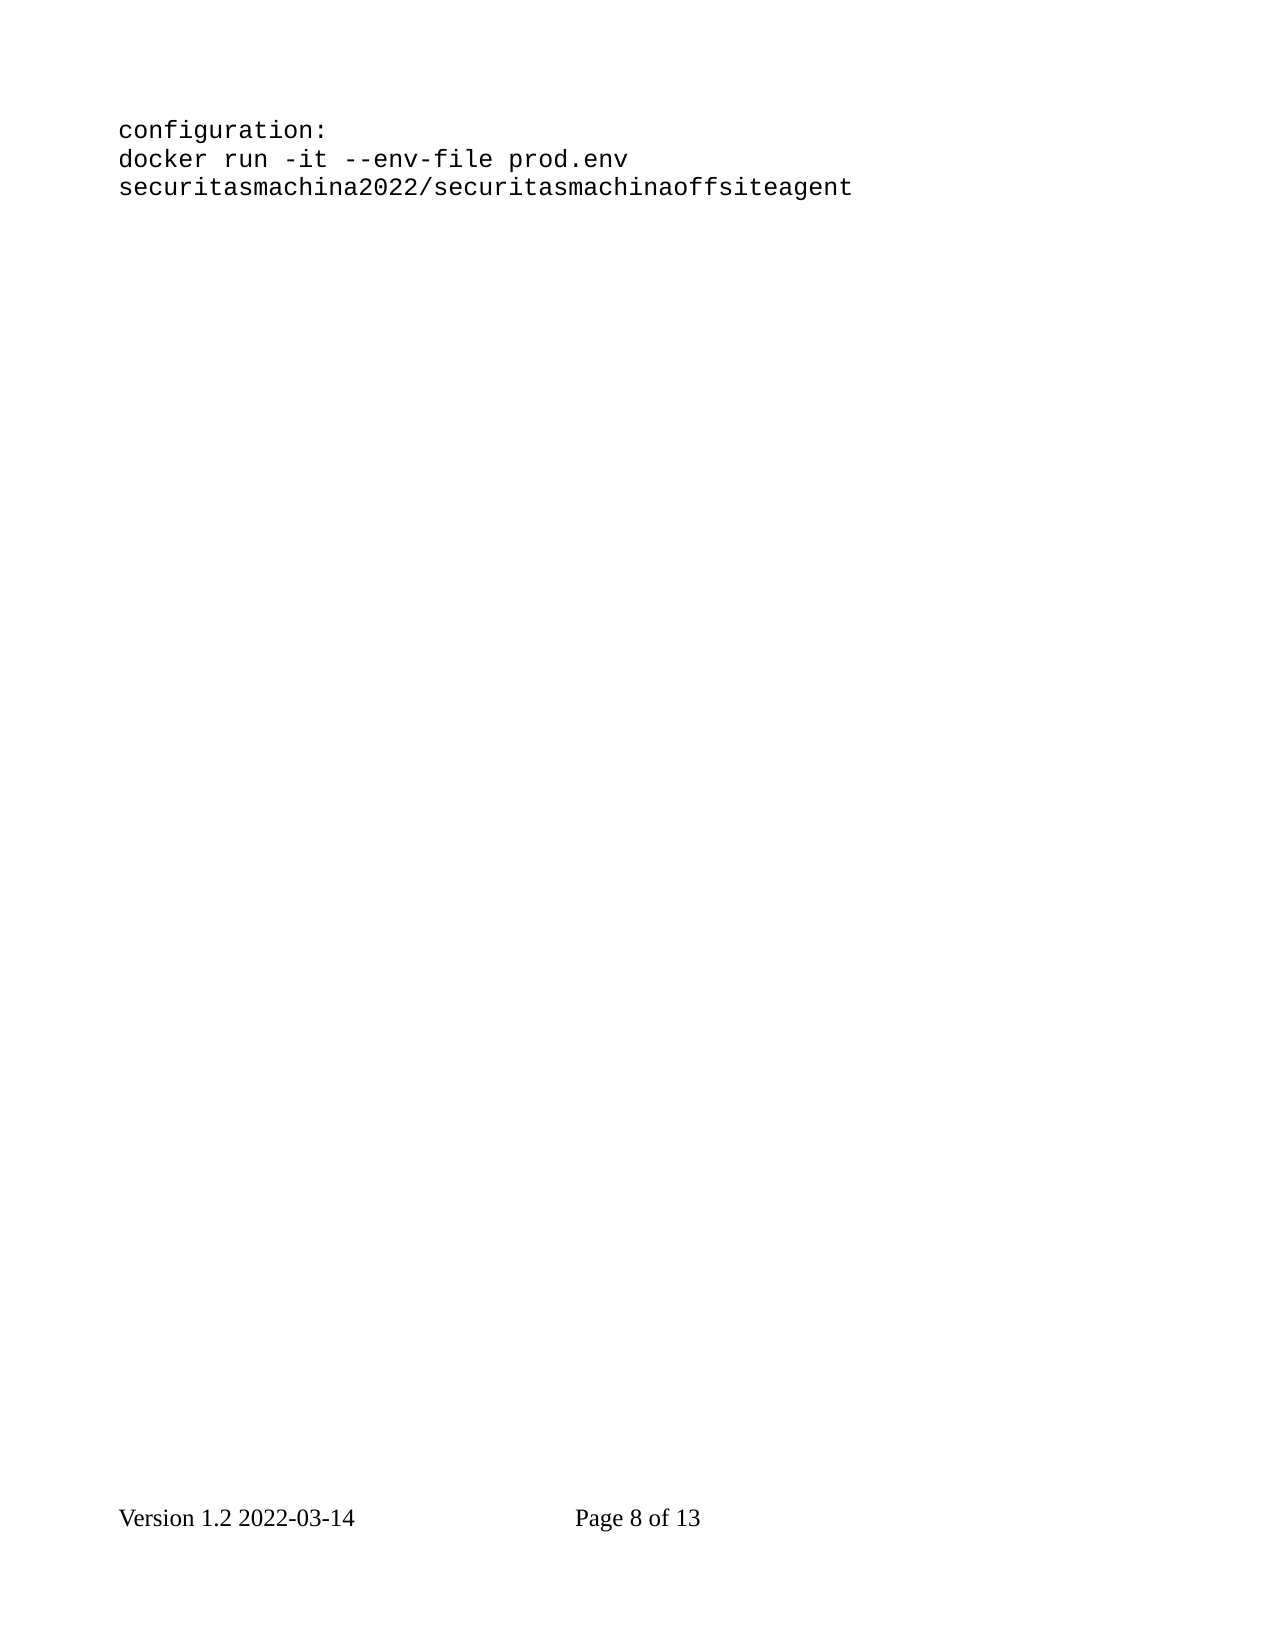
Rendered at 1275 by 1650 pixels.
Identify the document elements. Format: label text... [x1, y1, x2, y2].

text configuration: docker run -it --env-file prod.env securitasmachina2022/securitasmachinaoffsiteagent [118, 118, 1157, 203]
